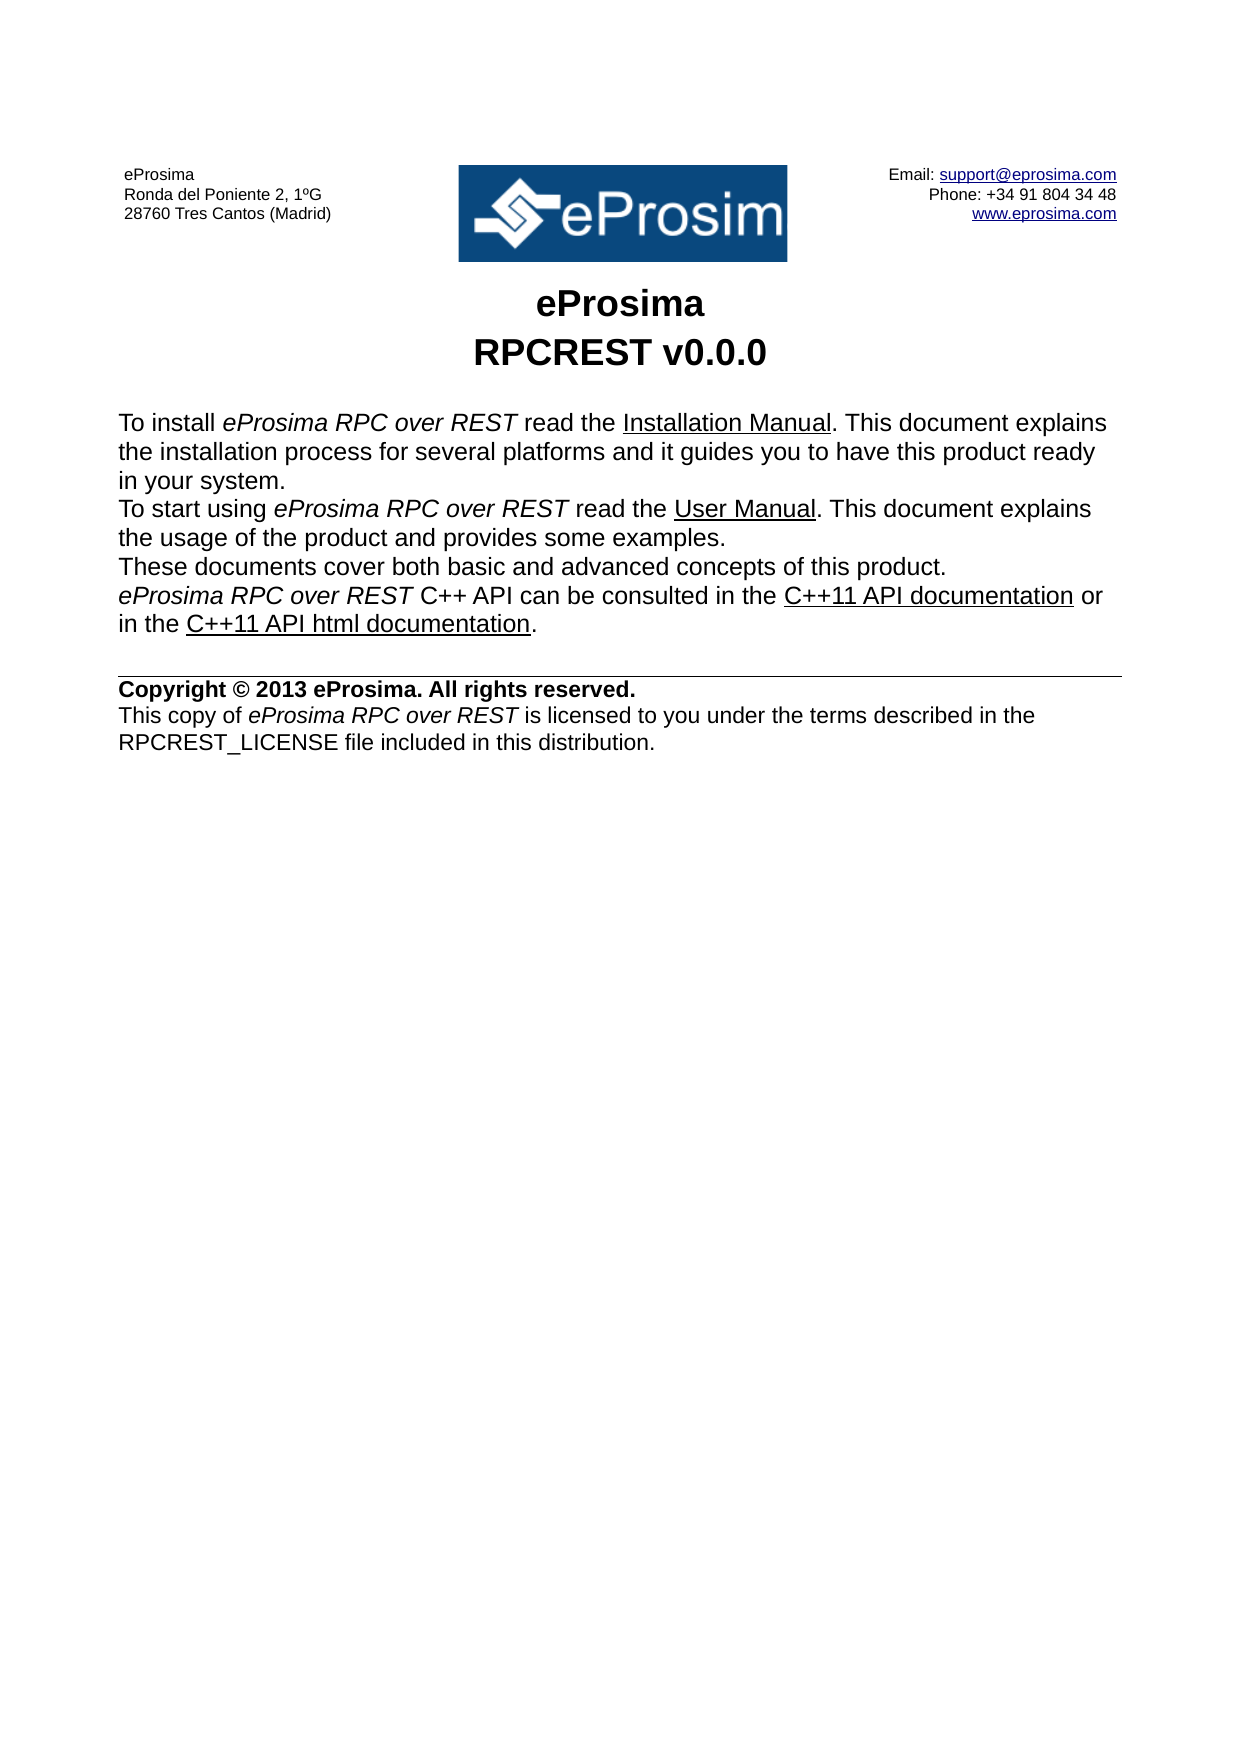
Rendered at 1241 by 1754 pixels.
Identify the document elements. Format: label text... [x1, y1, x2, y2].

text This copy of eProsima RPC over REST is licensed to you under the terms described in the RPCREST_LICENSE file included in this distribution. [118, 702, 1122, 755]
table_header Email: support@eprosima.com Phone: +34 91 804 34 48 www.eprosima.com [788, 159, 1122, 379]
text To start using eProsima RPC over REST read the User Manual. This document explains the usage of the product and provides some examples. [118, 494, 1122, 552]
text eProsima RPC over REST C++ API can be consulted in the C++11 API documentation or in the C++11 API html documentation. [118, 581, 1122, 638]
table_header eProsima RPCREST v0.0.0 [453, 159, 787, 379]
text These documents cover both basic and advanced concepts of this product. [118, 552, 1122, 581]
text Copyright © 2013 eProsima. All rights reserved. [118, 677, 1122, 702]
text To install eProsima RPC over REST read the Installation Manual. This document explains the installation process for several platforms and it guides you to have this product ready in your system. [118, 408, 1122, 494]
table_header eProsima Ronda del Poniente 2, 1ºG 28760 Tres Cantos (Madrid) [118, 159, 453, 379]
picture [458, 165, 788, 262]
